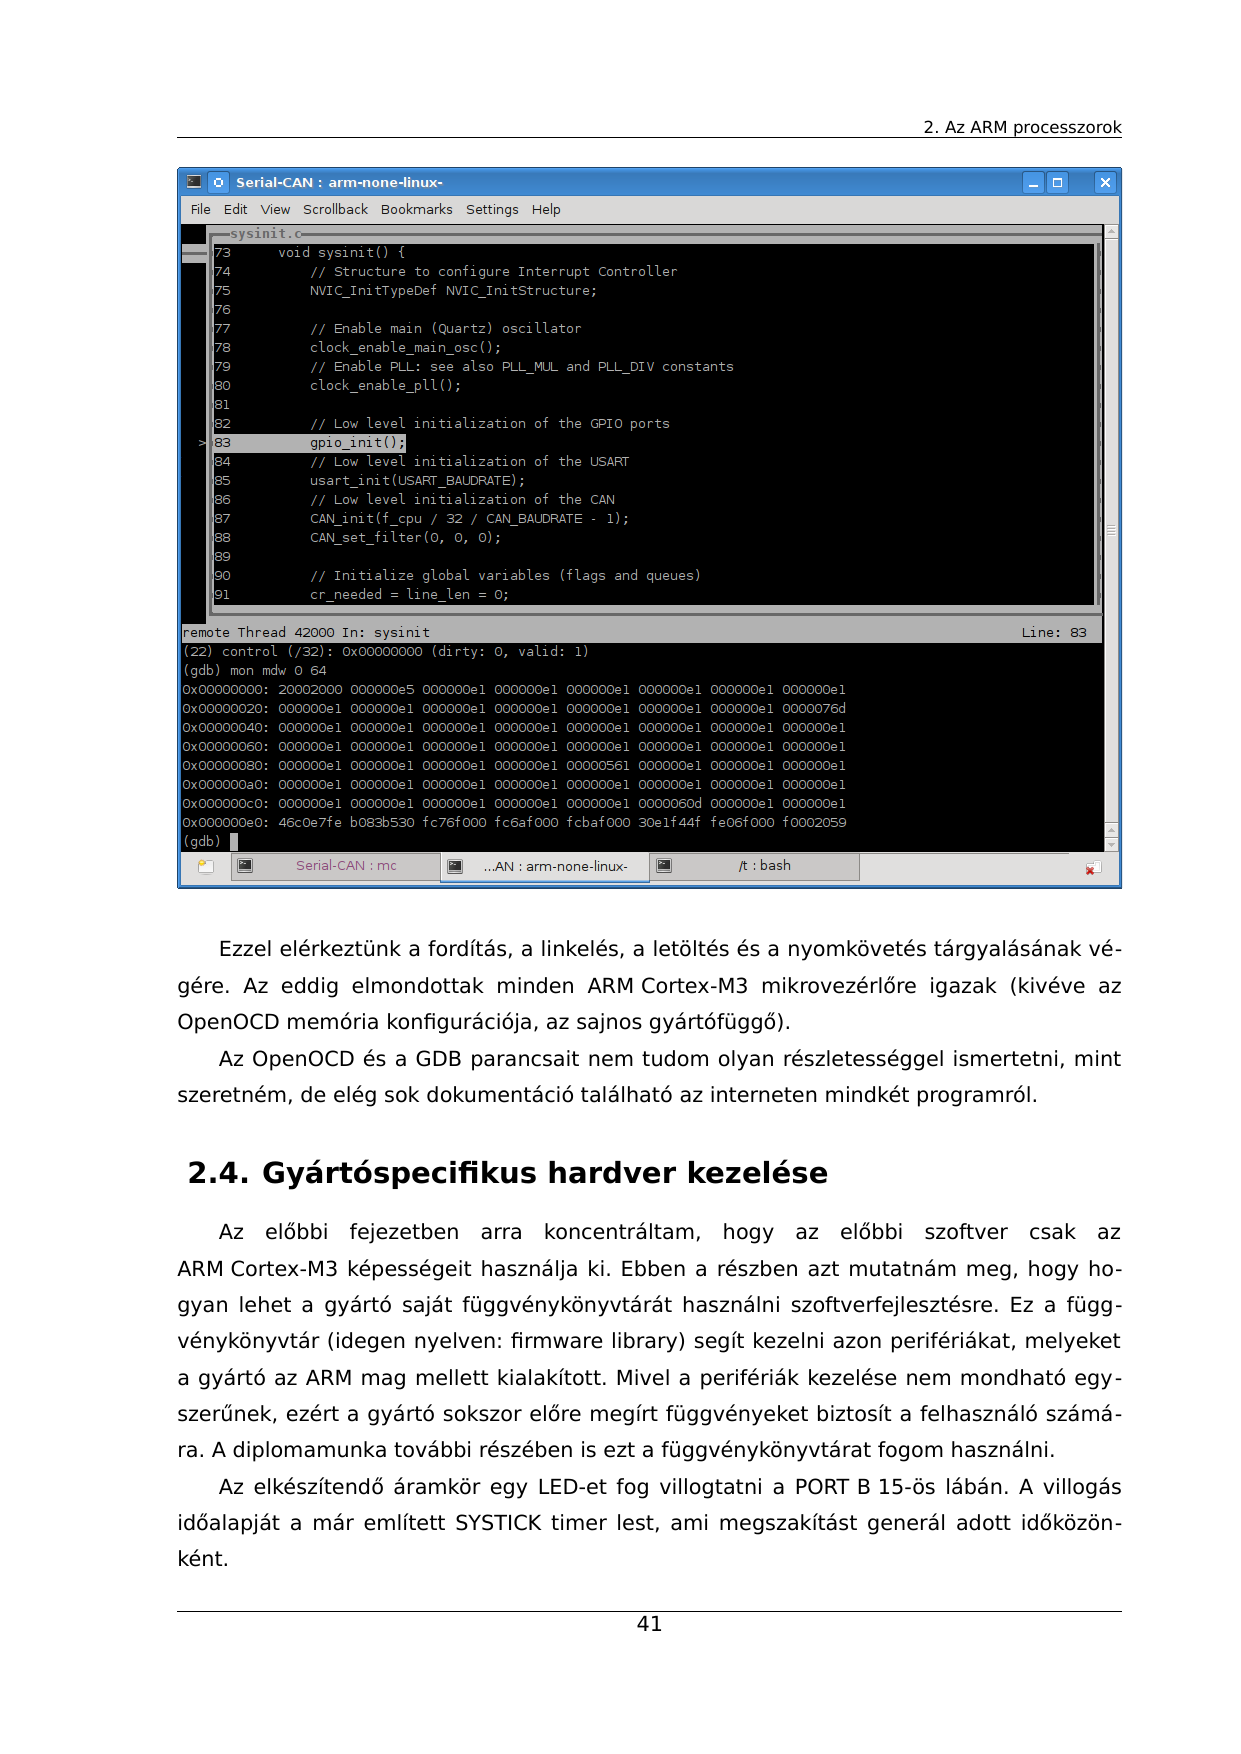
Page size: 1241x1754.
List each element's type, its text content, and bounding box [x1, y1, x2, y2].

text Az OpenOCD és a GDB parancsait nem tudom olyan részletességgel ismertetni, mint szeretném, de elég sok dokumentáció található az interneten mindkét programról. [177, 1047, 1122, 1107]
subtitle Gyártóspecifikus hardver kezelése [177, 1157, 1122, 1191]
text Az előbbi fejezetben arra koncentráltam, hogy az előbbi szoftver csak az ARM Cortex‑M3 képességeit használja ki. Ebben a részben azt mutatnám meg, hogy ho­gyan lehet a gyártó saját függvénykönyvtárát használni szoftverfejlesztésre. Ez a függ­vénykönyvtár (idegen nyelven: firmware library) segít kezelni azon perifériákat, melyeket a gyártó az ARM mag mellett kialakított. Mivel a perifériák kezelése nem mondható egy­szerűnek, ezért a gyártó sokszor előre megírt függvényeket biztosít a felhasználó számá­ra. A diplomamunka további részében is ezt a függvénykönyvtárat fogom használni. [177, 1220, 1122, 1463]
text Ezzel elérkeztünk a fordítás, a linkelés, a letöltés és a nyomkövetés tárgyalásának vé­gére. Az eddig elmon­dottak minden ARM Cortex‑M3 mikrovezérlőre igazak (kivéve az OpenOCD memória konfigurációja, az sajnos gyártófüggő). [177, 937, 1122, 1034]
picture [177, 167, 1123, 889]
text Az elkészítendő áramkör egy LED-et fog villogtatni a PORT B 15-ös lábán. A villogás időalapját a már említett SYSTICK timer lest, ami megszakítást generál adott időközön­ként. [177, 1475, 1122, 1572]
